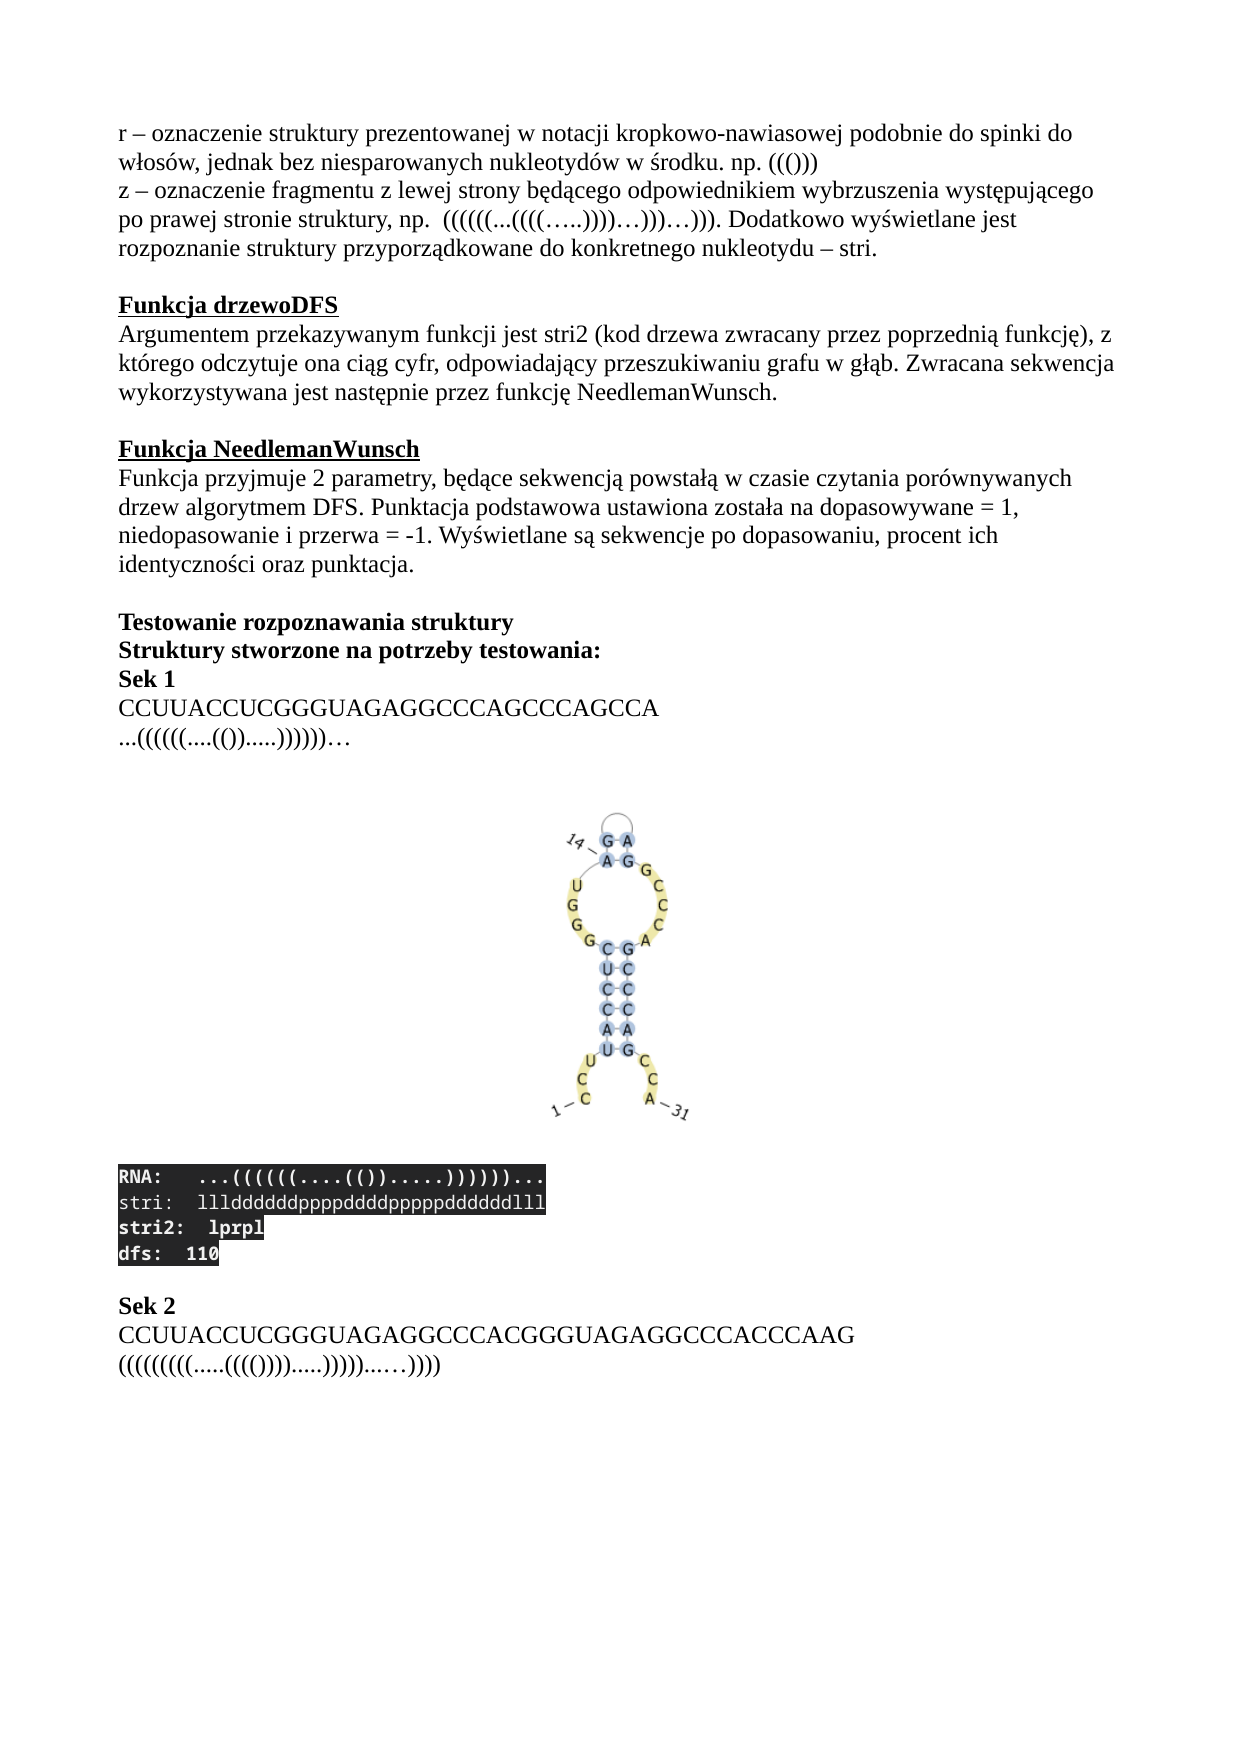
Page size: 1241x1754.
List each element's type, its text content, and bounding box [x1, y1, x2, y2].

picture [537, 796, 703, 1135]
text Funkcja drzewoDFS [118, 291, 1122, 319]
text Testowanie rozpoznawania struktury [118, 607, 1122, 636]
text r – oznaczenie struktury prezentowanej w notacji kropkowo-nawiasowej podobnie do spinki do włosów, jednak bez niesparowanych nukleotydów w środku. np. ((())) [118, 118, 1122, 176]
text RNA: ...((((((....(()).....))))))... [118, 1164, 1122, 1189]
text Funkcja NeedlemanWunsch [118, 434, 1122, 463]
text Argumentem przekazywanym funkcji jest stri2 (kod drzewa zwracany przez poprzednią funkcję), z którego odczytuje ona ciąg cyfr, odpowiadający przeszukiwaniu grafu w głąb. Zwracana sekwencja wykorzystywana jest następnie przez funkcję NeedlemanWunsch. [118, 319, 1122, 406]
text CCUUACCUCGGGUAGAGGCCCACGGGUAGAGGCCCACCCAAG [118, 1320, 1122, 1349]
text dfs: 110 [118, 1240, 1122, 1266]
text (((((((((.....(((()))).....)))))...…)))) [118, 1349, 1122, 1377]
text z – oznaczenie fragmentu z lewej strony będącego odpowiednikiem wybrzuszenia występującego po prawej stronie struktury, np. ((((((...((((…..))))…)))…))). Dodatkowo wyświetlane jest rozpoznanie struktury przyporządkowane do konkretnego nukleotydu – stri. [118, 176, 1122, 262]
text Funkcja przyjmuje 2 parametry, będące sekwencją powstałą w czasie czytania porównywanych drzew algorytmem DFS. Punktacja podstawowa ustawiona została na dopasowywane = 1, niedopasowanie i przerwa = -1. Wyświetlane są sekwencje po dopasowaniu, procent ich identyczności oraz punktacja. [118, 463, 1122, 578]
text stri2: lprpl [118, 1215, 1122, 1240]
text Sek 2 [118, 1291, 1122, 1320]
text stri: lllddddddppppddddpppppddddddlll [118, 1189, 1122, 1215]
text Sek 1 [118, 664, 1122, 693]
text ...((((((....(()).....))))))… [118, 722, 1122, 751]
text CCUUACCUCGGGUAGAGGCCCAGCCCAGCCA [118, 693, 1122, 722]
text Struktury stworzone na potrzeby testowania: [118, 636, 1122, 664]
